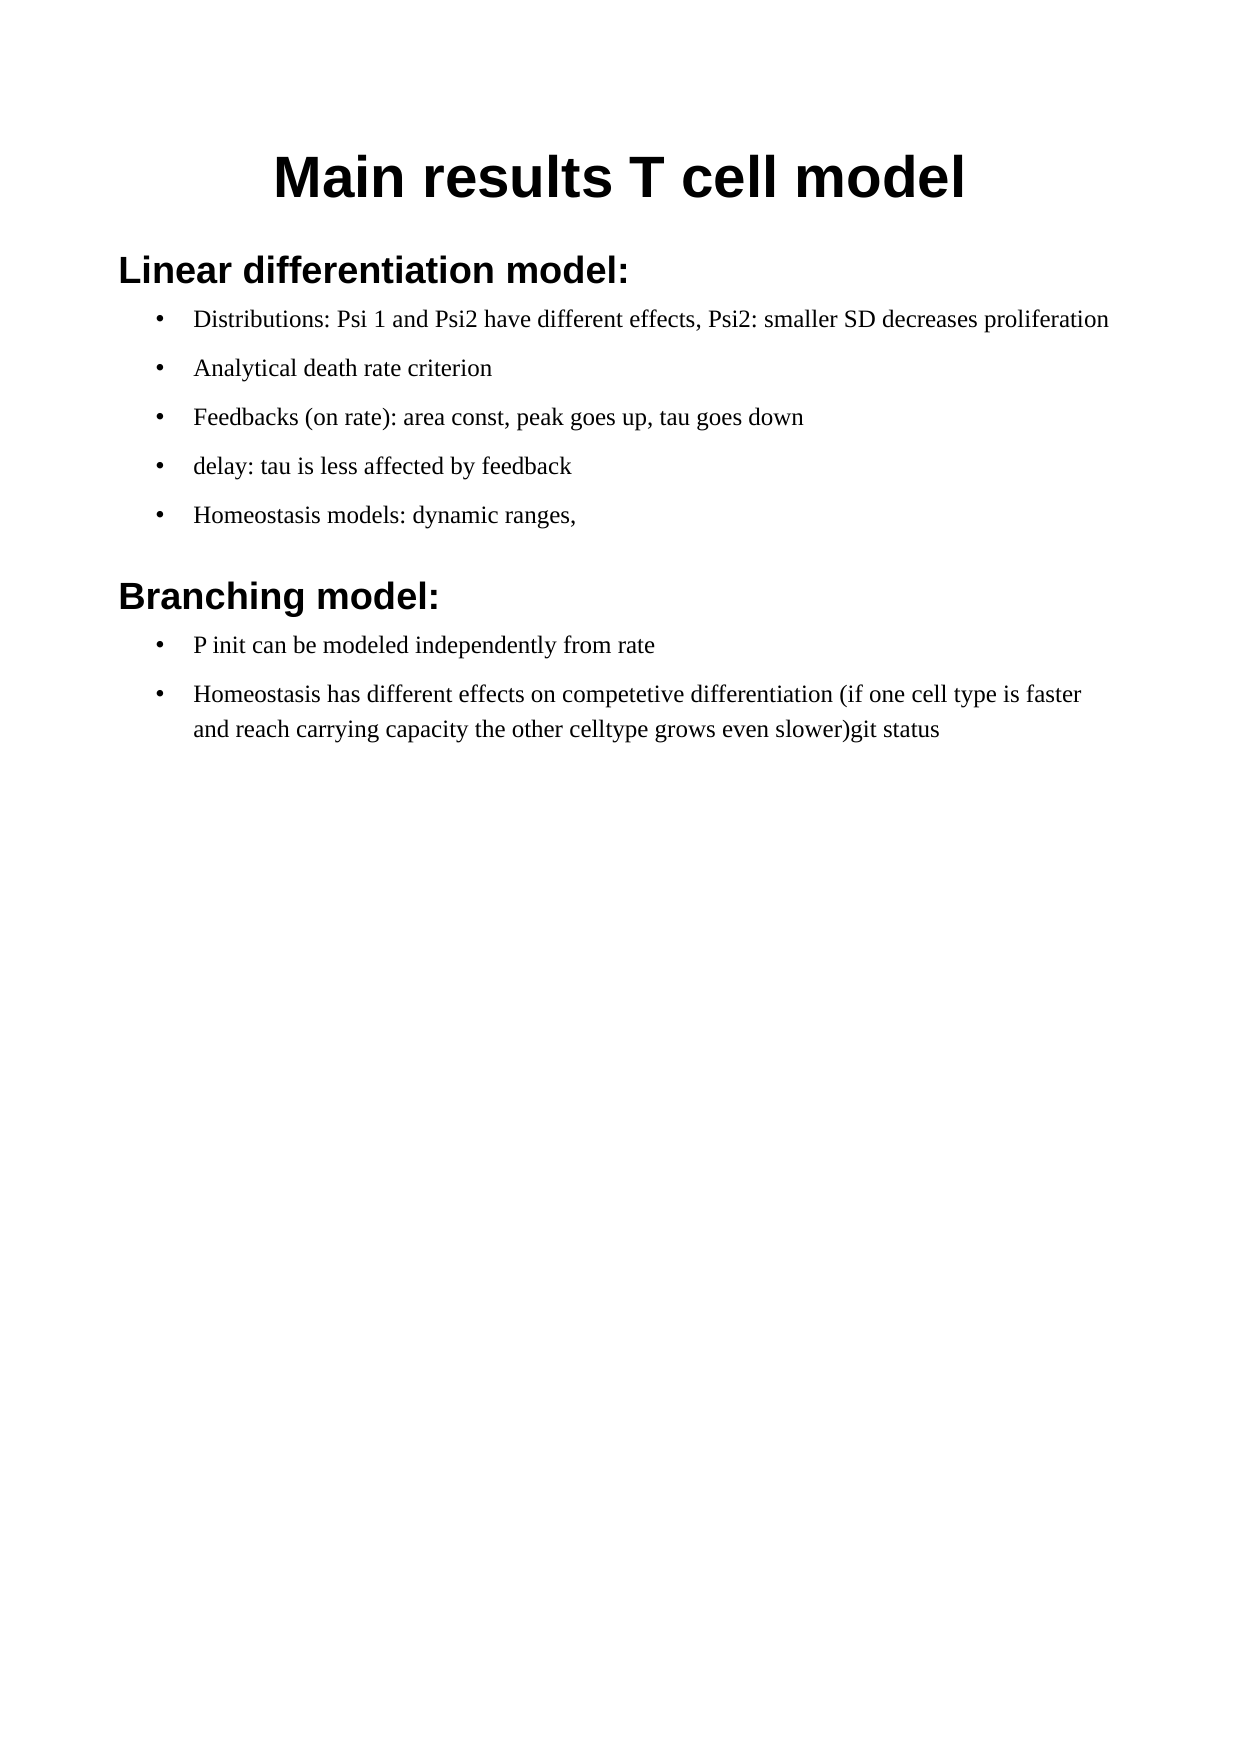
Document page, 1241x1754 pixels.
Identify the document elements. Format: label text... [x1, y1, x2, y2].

list Distributions: Psi 1 and Psi2 have different effects, Psi2: smaller SD decreases proliferation [156, 304, 1122, 333]
title Main results T cell model [118, 143, 1122, 210]
subtitle Linear differentiation model: [118, 248, 1122, 291]
list Homeostasis has different effects on competetive differentiation (if one cell type is faster and reach carrying capacity the other celltype grows even slower)git status [156, 679, 1122, 743]
list Homeostasis models: dynamic ranges, [156, 500, 1122, 529]
list Feedbacks (on rate): area const, peak goes up, tau goes down [156, 402, 1122, 431]
list Analytical death rate criterion [156, 353, 1122, 382]
list delay: tau is less affected by feedback [156, 451, 1122, 480]
subtitle Branching model: [118, 574, 1122, 618]
list P init can be modeled independently from rate [156, 630, 1122, 659]
